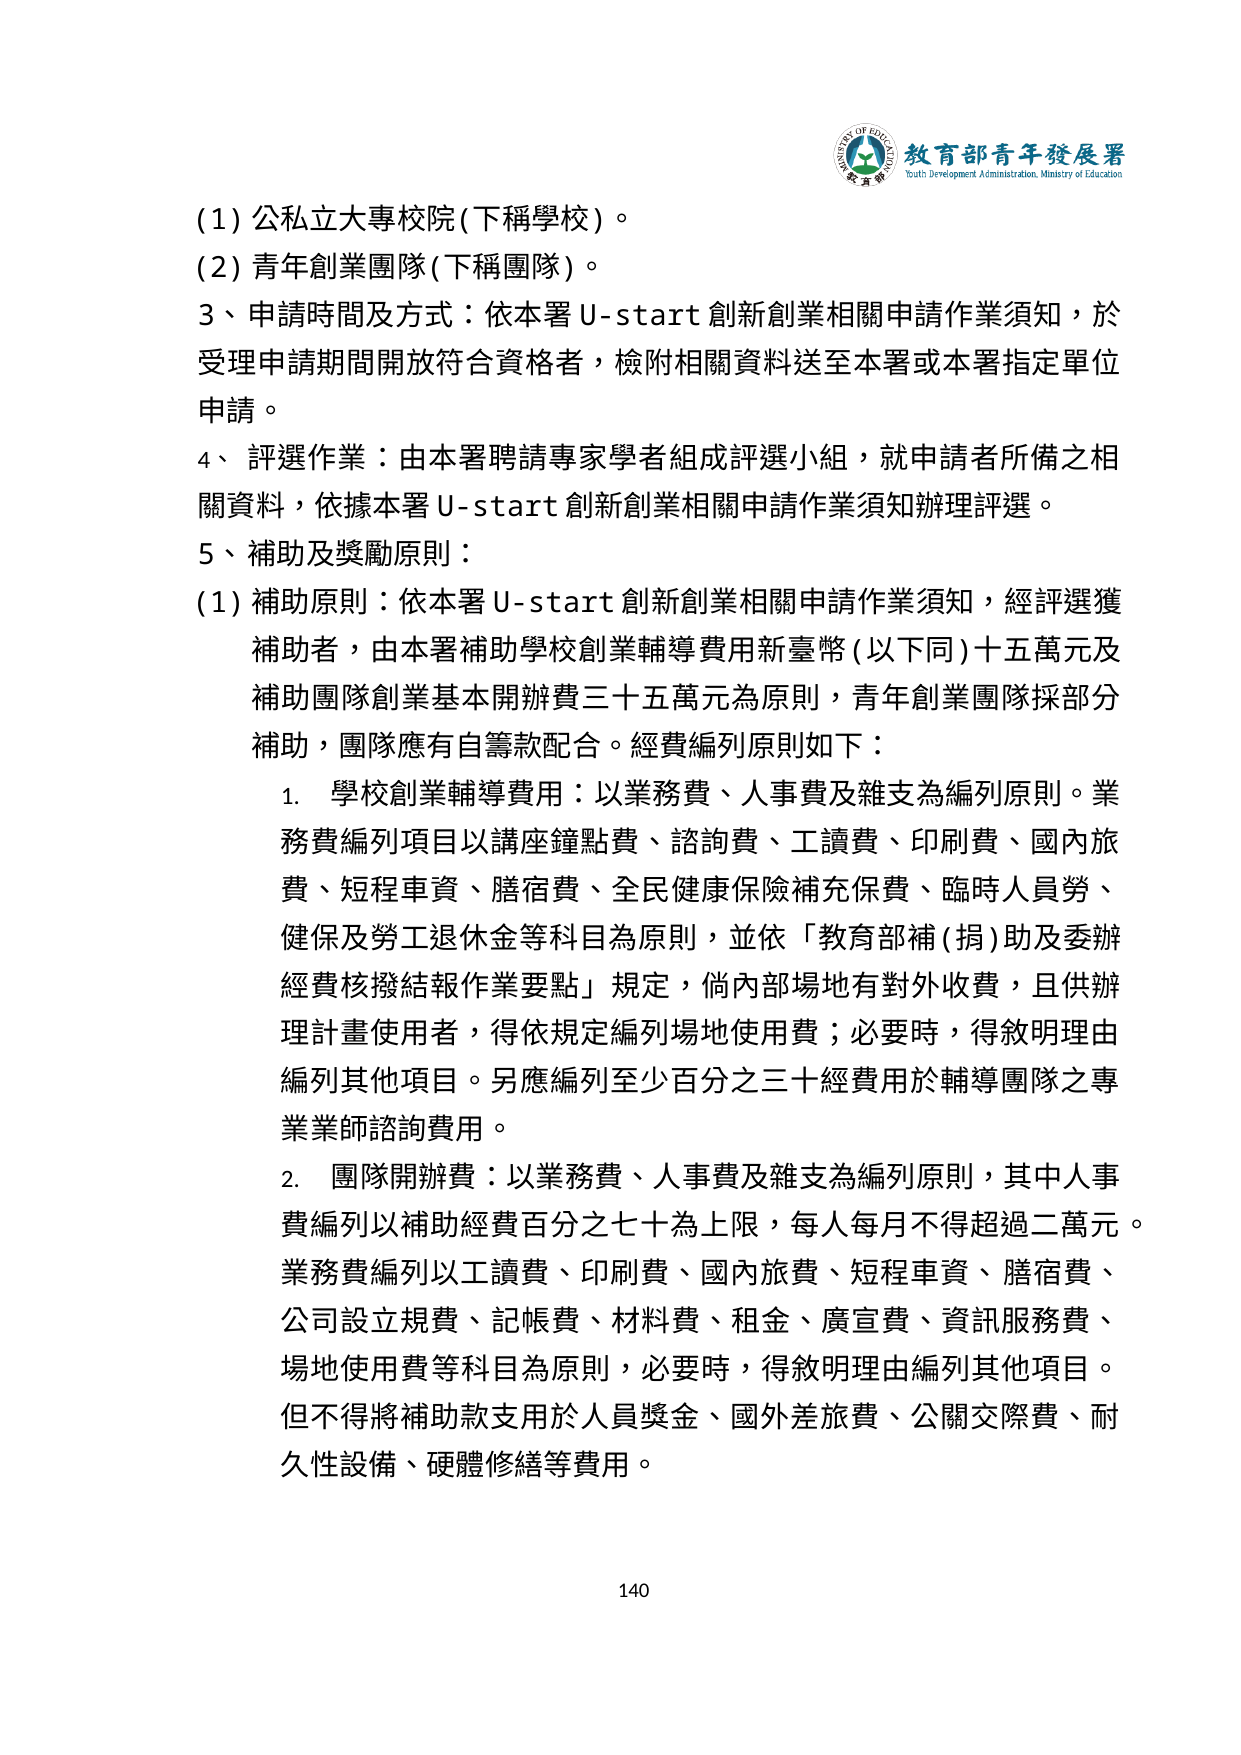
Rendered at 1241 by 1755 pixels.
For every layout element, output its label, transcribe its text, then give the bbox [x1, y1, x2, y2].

list 補助及獎勵原則： [197, 526, 1122, 574]
list 申請時間及方式：依本署U-start創新創業相關申請作業須知，於受理申請期間開放符合資格者，檢附相關資料送至本署或本署指定單位申請。 [197, 287, 1122, 431]
list 青年創業團隊(下稱團隊)。 [192, 239, 1122, 287]
list 評選作業：由本署聘請專家學者組成評選小組，就申請者所備之相關資料，依據本署U-start創新創業相關申請作業須知辦理評選。 [197, 431, 1122, 526]
list 公私立大專校院(下稱學校)。 [192, 191, 1122, 239]
list 補助原則：依本署U-start創新創業相關申請作業須知，經評選獲補助者，由本署補助學校創業輔導費用新臺幣(以下同)十五萬元及補助團隊創業基本開辦費三十五萬元為原則，青年創業團隊採部分補助，團隊應有自籌款配合。經費編列原則如下： [192, 574, 1122, 766]
list 團隊開辦費：以業務費、人事費及雜支為編列原則，其中人事費編列以補助經費百分之七十為上限，每人每月不得超過二萬元。業務費編列以工讀費、印刷費、國內旅費、短程車資、膳宿費、公司設立規費、記帳費、材料費、租金、廣宣費、資訊服務費、場地使用費等科目為原則，必要時，得敘明理由編列其他項目。但不得將補助款支用於人員獎金、國外差旅費、公關交際費、耐久性設備、硬體修繕等費用。 [281, 1149, 1122, 1485]
list 學校創業輔導費用：以業務費、人事費及雜支為編列原則。業務費編列項目以講座鐘點費、諮詢費、工讀費、印刷費、國內旅費、短程車資、膳宿費、全民健康保險補充保費、臨時人員勞、健保及勞工退休金等科目為原則，並依「教育部補(捐)助及委辦經費核撥結報作業要點」規定，倘內部場地有對外收費，且供辦理計畫使用者，得依規定編列場地使用費；必要時，得敘明理由編列其他項目。另應編列至少百分之三十經費用於輔導團隊之專業業師諮詢費用。 [281, 766, 1122, 1149]
